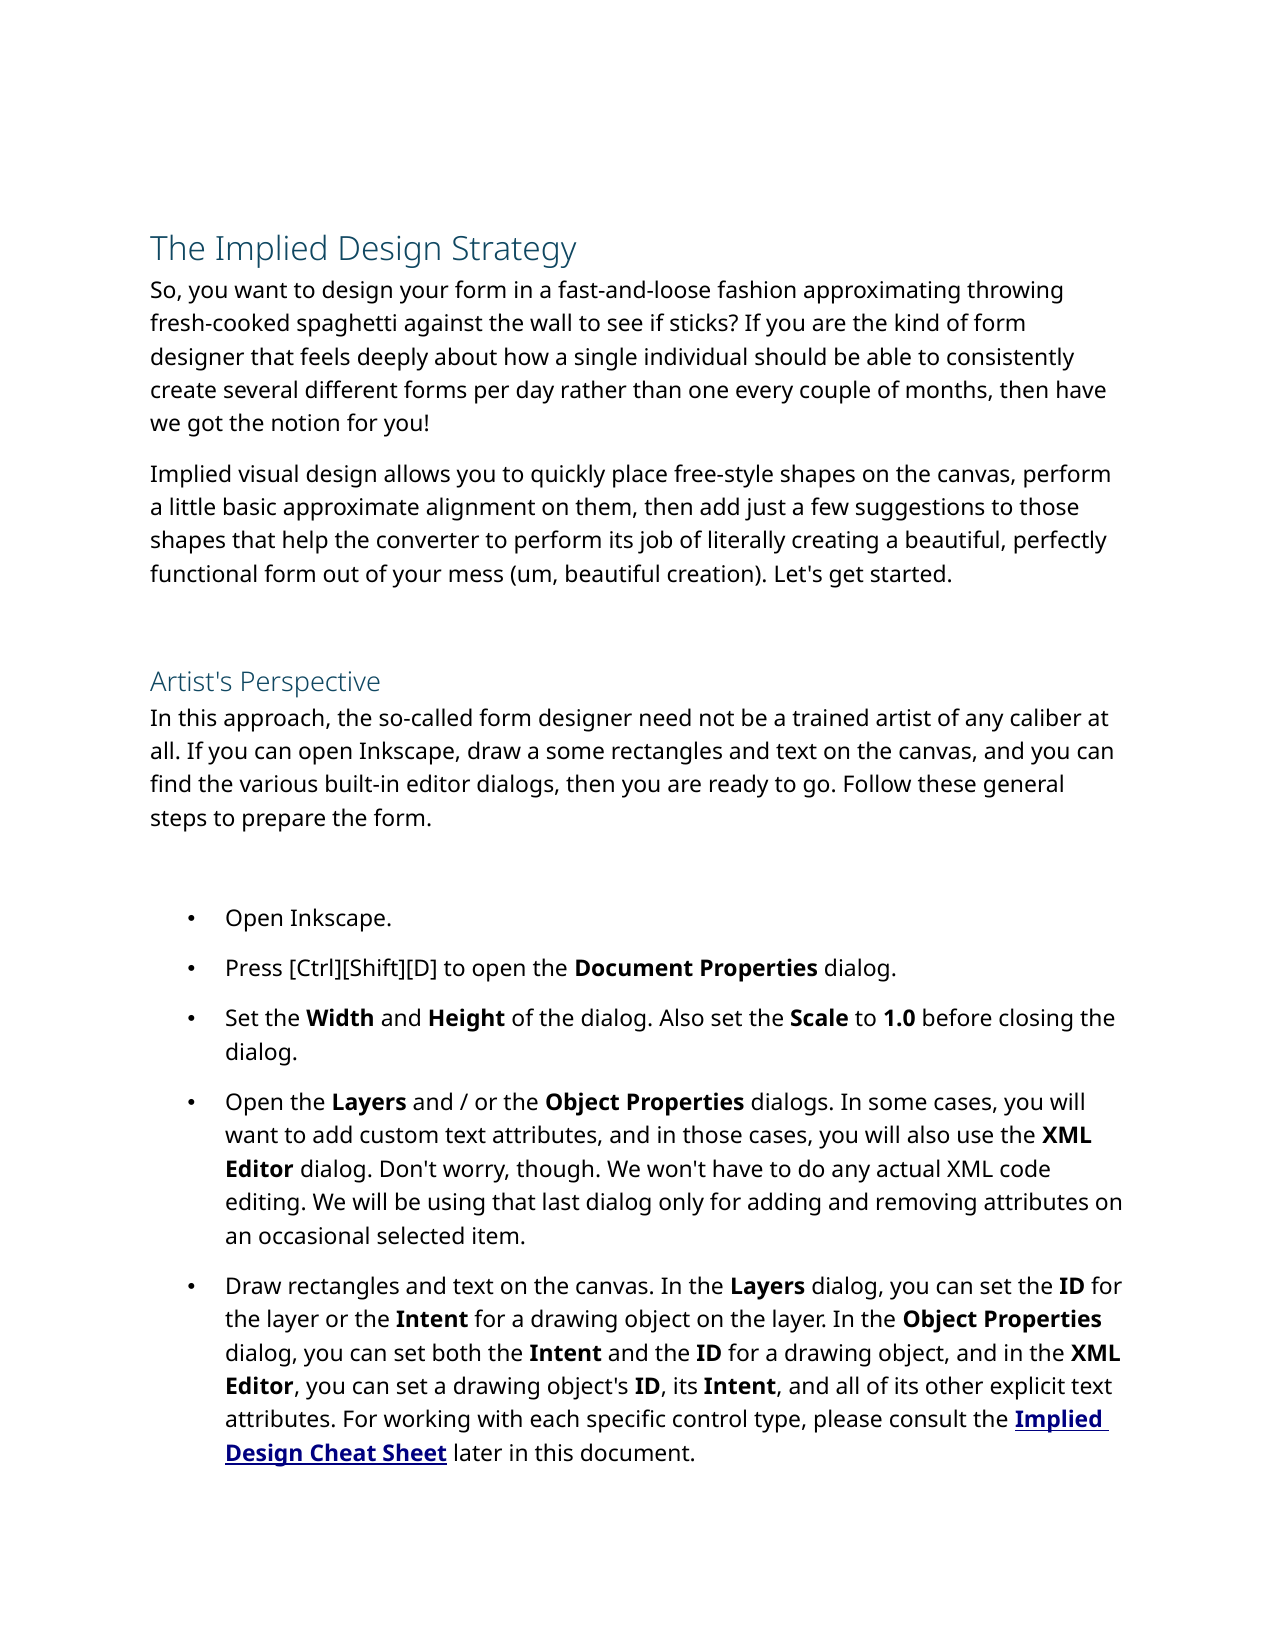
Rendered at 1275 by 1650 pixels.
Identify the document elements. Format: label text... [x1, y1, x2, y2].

text In this approach, the so-called form designer need not be a trained artist of any caliber at all. If you can open Inkscape, draw a some rectangles and text on the canvas, and you can find the various built-in editor dialogs, then you are ready to go. Follow these general steps to prepare the form. [150, 702, 1125, 833]
list Set the Width and Height of the dialog. Also set the Scale to 1.0 before closing the dialog. [187, 1002, 1125, 1067]
subtitle Artist's Perspective [150, 662, 1125, 699]
subtitle The Implied Design Strategy [150, 225, 1125, 271]
list Open the Layers and / or the Object Properties dialogs. In some cases, you will want to add custom text attributes, and in those cases, you will also use the XML Editor dialog. Don't worry, though. We won't have to do any actual XML code editing. We will be using that last dialog only for adding and removing attributes on an occasional selected item. [187, 1086, 1125, 1251]
text So, you want to design your form in a fast-and-loose fashion approximating throwing fresh-cooked spaghetti against the wall to see if sticks? If you are the kind of form designer that feels deeply about how a single individual should be able to consistently create several different forms per day rather than one every couple of months, then have we got the notion for you! [150, 274, 1125, 439]
list Open Inkscape. [187, 902, 1125, 933]
text Implied visual design allows you to quickly place free-style shapes on the canvas, perform a little basic approximate alignment on them, then add just a few suggestions to those shapes that help the converter to perform its job of literally creating a beautiful, perfectly functional form out of your mess (um, beautiful creation). Let's get started. [150, 457, 1125, 589]
list Draw rectangles and text on the canvas. In the Layers dialog, you can set the ID for the layer or the Intent for a drawing object on the layer. In the Object Properties dialog, you can set both the Intent and the ID for a drawing object, and in the XML Editor, you can set a drawing object's ID, its Intent, and all of its other explicit text attributes. For working with each specific control type, please consult the Implied Design Cheat Sheet later in this document. [187, 1270, 1125, 1468]
list Press [Ctrl][Shift][D] to open the Document Properties dialog. [187, 952, 1125, 983]
